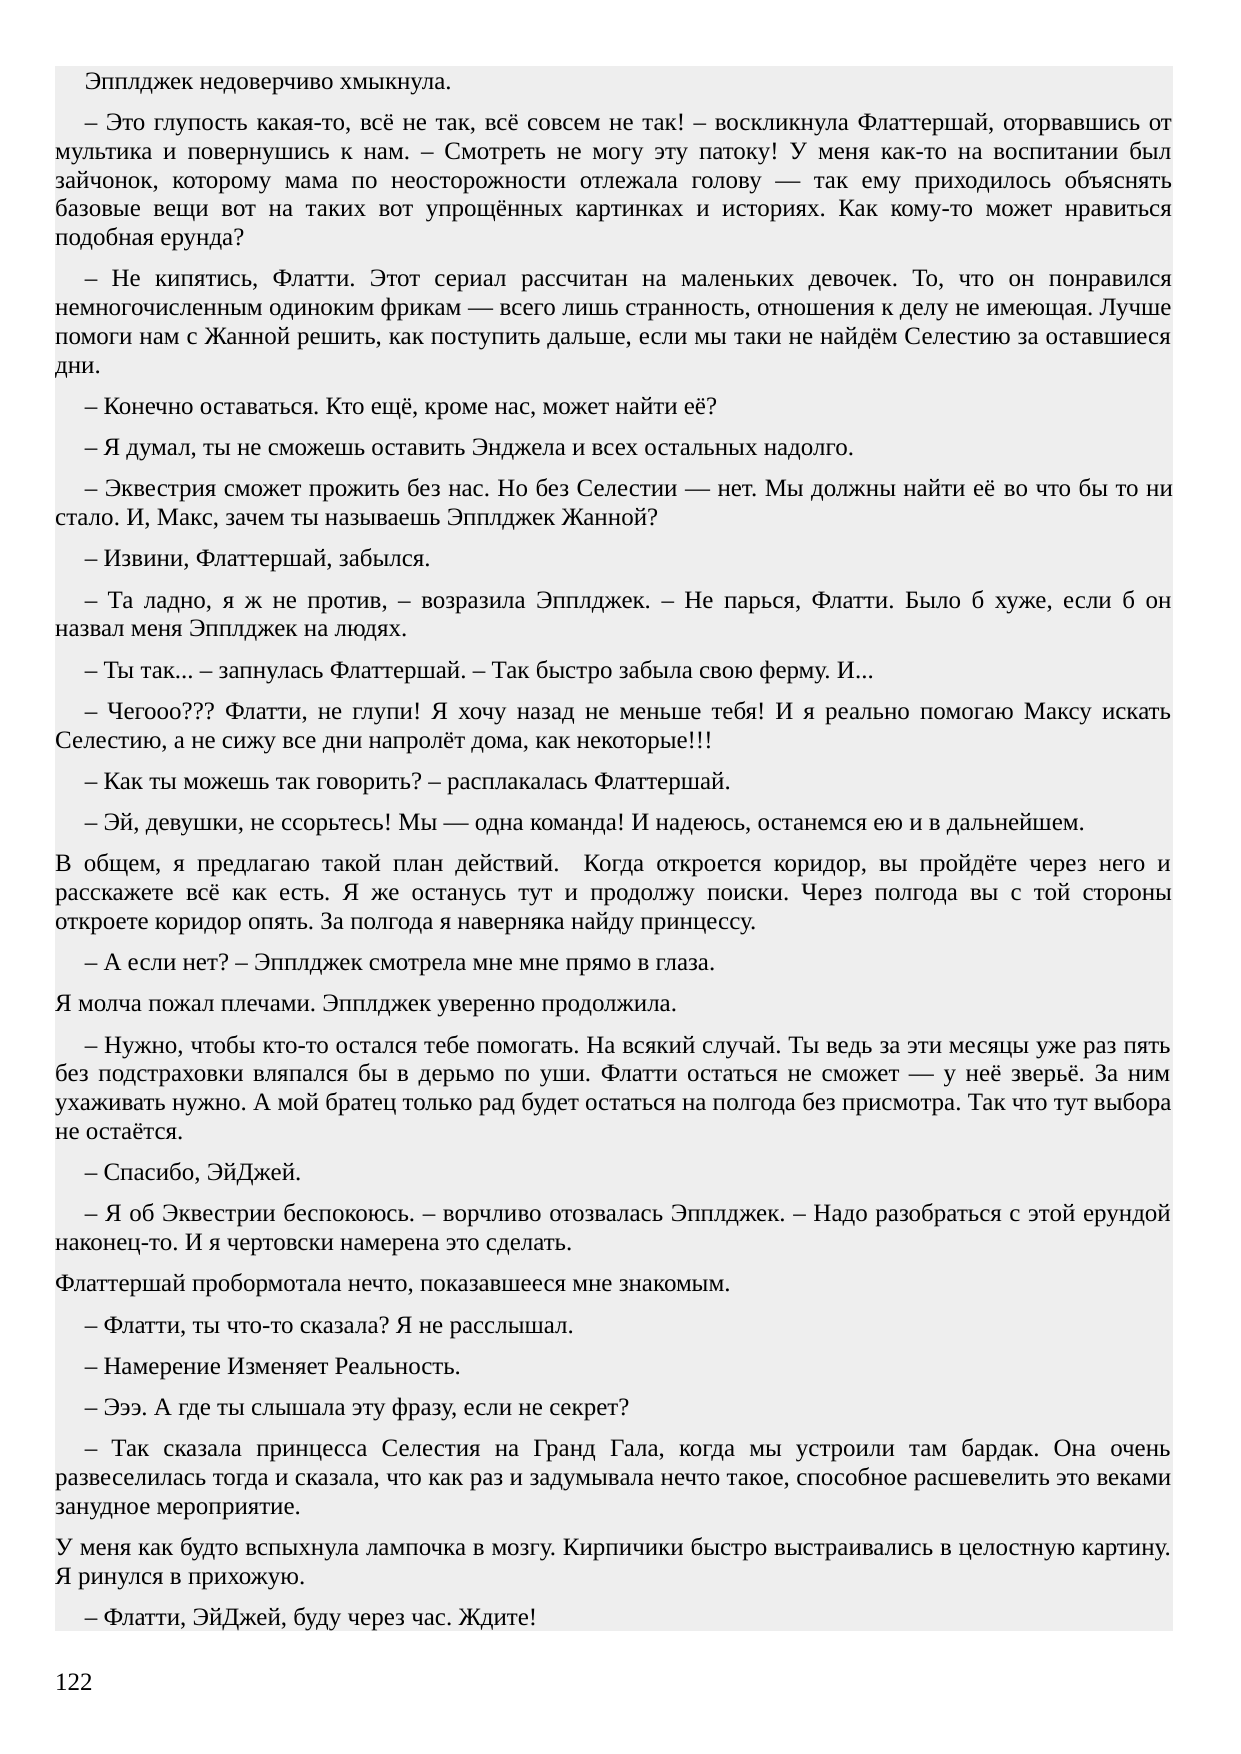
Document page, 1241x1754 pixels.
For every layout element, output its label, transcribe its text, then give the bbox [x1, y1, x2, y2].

list Я молча пожал плечами. Эпплджек уверенно продолжила. [55, 988, 1173, 1017]
text – Эй, девушки, не ссорьтесь! Мы — одна команда! И надеюсь, останемся ею и в дальнейшем. [55, 807, 1173, 836]
text – А если нет? – Эпплджек смотрела мне мне прямо в глаза. [55, 947, 1173, 976]
text – Та ладно, я ж не против, – возразила Эпплджек. – Не парься, Флатти. Было б хуже, если б он назвал меня Эпплджек на людях. [55, 585, 1173, 642]
text – Так сказала принцесса Селестия на Гранд Гала, когда мы устроили там бардак. Она очень развеселилась тогда и сказала, что как раз и задумывала нечто такое, способное расшевелить это веками занудное мероприятие. [55, 1433, 1173, 1520]
text – Флатти, ты что-то сказала? Я не расслышал. [55, 1310, 1173, 1338]
text – Это глупость какая-то, всё не так, всё совсем не так! – воскликнула Флаттершай, оторвавшись от мультика и повернушись к нам. – Смотреть не могу эту патоку! У меня как-то на воспитании был зайчонок, которому мама по неосторожности отлежала голову — так ему приходилось объяснять базовые вещи вот на таких вот упрощённых картинках и историях. Как кому-то может нравиться подобная ерунда? [55, 107, 1173, 251]
text – Нужно, чтобы кто-то остался тебе помогать. На всякий случай. Ты ведь за эти месяцы уже раз пять без подстраховки вляпался бы в дерьмо по уши. Флатти остаться не сможет — у неё зверьё. За ним ухаживать нужно. А мой братец только рад будет остаться на полгода без присмотра. Так что тут выбора не остаётся. [55, 1030, 1173, 1145]
text – Не кипятись, Флатти. Этот сериал рассчитан на маленьких девочек. То, что он понравился немногочисленным одиноким фрикам — всего лишь странность, отношения к делу не имеющая. Лучше помоги нам с Жанной решить, как поступить дальше, если мы таки не найдём Селестию за оставшиеся дни. [55, 263, 1173, 378]
text – Эквестрия сможет прожить без нас. Но без Селестии — нет. Мы должны найти её во что бы то ни стало. И, Макс, зачем ты называешь Эпплджек Жанной? [55, 473, 1173, 531]
list В общем, я предлагаю такой план действий. Когда откроется коридор, вы пройдёте через него и расскажете всё как есть. Я же останусь тут и продолжу поиски. Через полгода вы с той стороны откроете коридор опять. За полгода я наверняка найду принцессу. [55, 848, 1173, 935]
text – Извини, Флаттершай, забылся. [55, 543, 1173, 572]
text – Я думал, ты не сможешь оставить Энджела и всех остальных надолго. [55, 432, 1173, 461]
list У меня как будто вспыхнула лампочка в мозгу. Кирпичики быстро выстраивались в целостную картину. Я ринулся в прихожую. [55, 1532, 1173, 1590]
list Флаттершай пробормотала нечто, показавшееся мне знакомым. [55, 1268, 1173, 1297]
text – Как ты можешь так говорить? – расплакалась Флаттершай. [55, 766, 1173, 795]
text – Флатти, ЭйДжей, буду через час. Ждите! [55, 1602, 1173, 1631]
text – Ты так... – запнулась Флаттершай. – Так быстро забыла свою ферму. И... [55, 655, 1173, 683]
text – Я об Эквестрии беспокоюсь. – ворчливо отозвалась Эпплджек. – Надо разобраться с этой ерундой наконец-то. И я чертовски намерена это сделать. [55, 1198, 1173, 1256]
text Эпплджек недоверчиво хмыкнула. [55, 66, 1173, 95]
text – Спасибо, ЭйДжей. [55, 1157, 1173, 1186]
text – Конечно оставаться. Кто ещё, кроме нас, может найти её? [55, 391, 1173, 420]
text – Чегооо??? Флатти, не глупи! Я хочу назад не меньше тебя! И я реально помогаю Максу искать Селестию, а не сижу все дни напролёт дома, как некоторые!!! [55, 696, 1173, 753]
text – Эээ. А где ты слышала эту фразу, если не секрет? [55, 1392, 1173, 1421]
text – Намерение Изменяет Реальность. [55, 1351, 1173, 1380]
